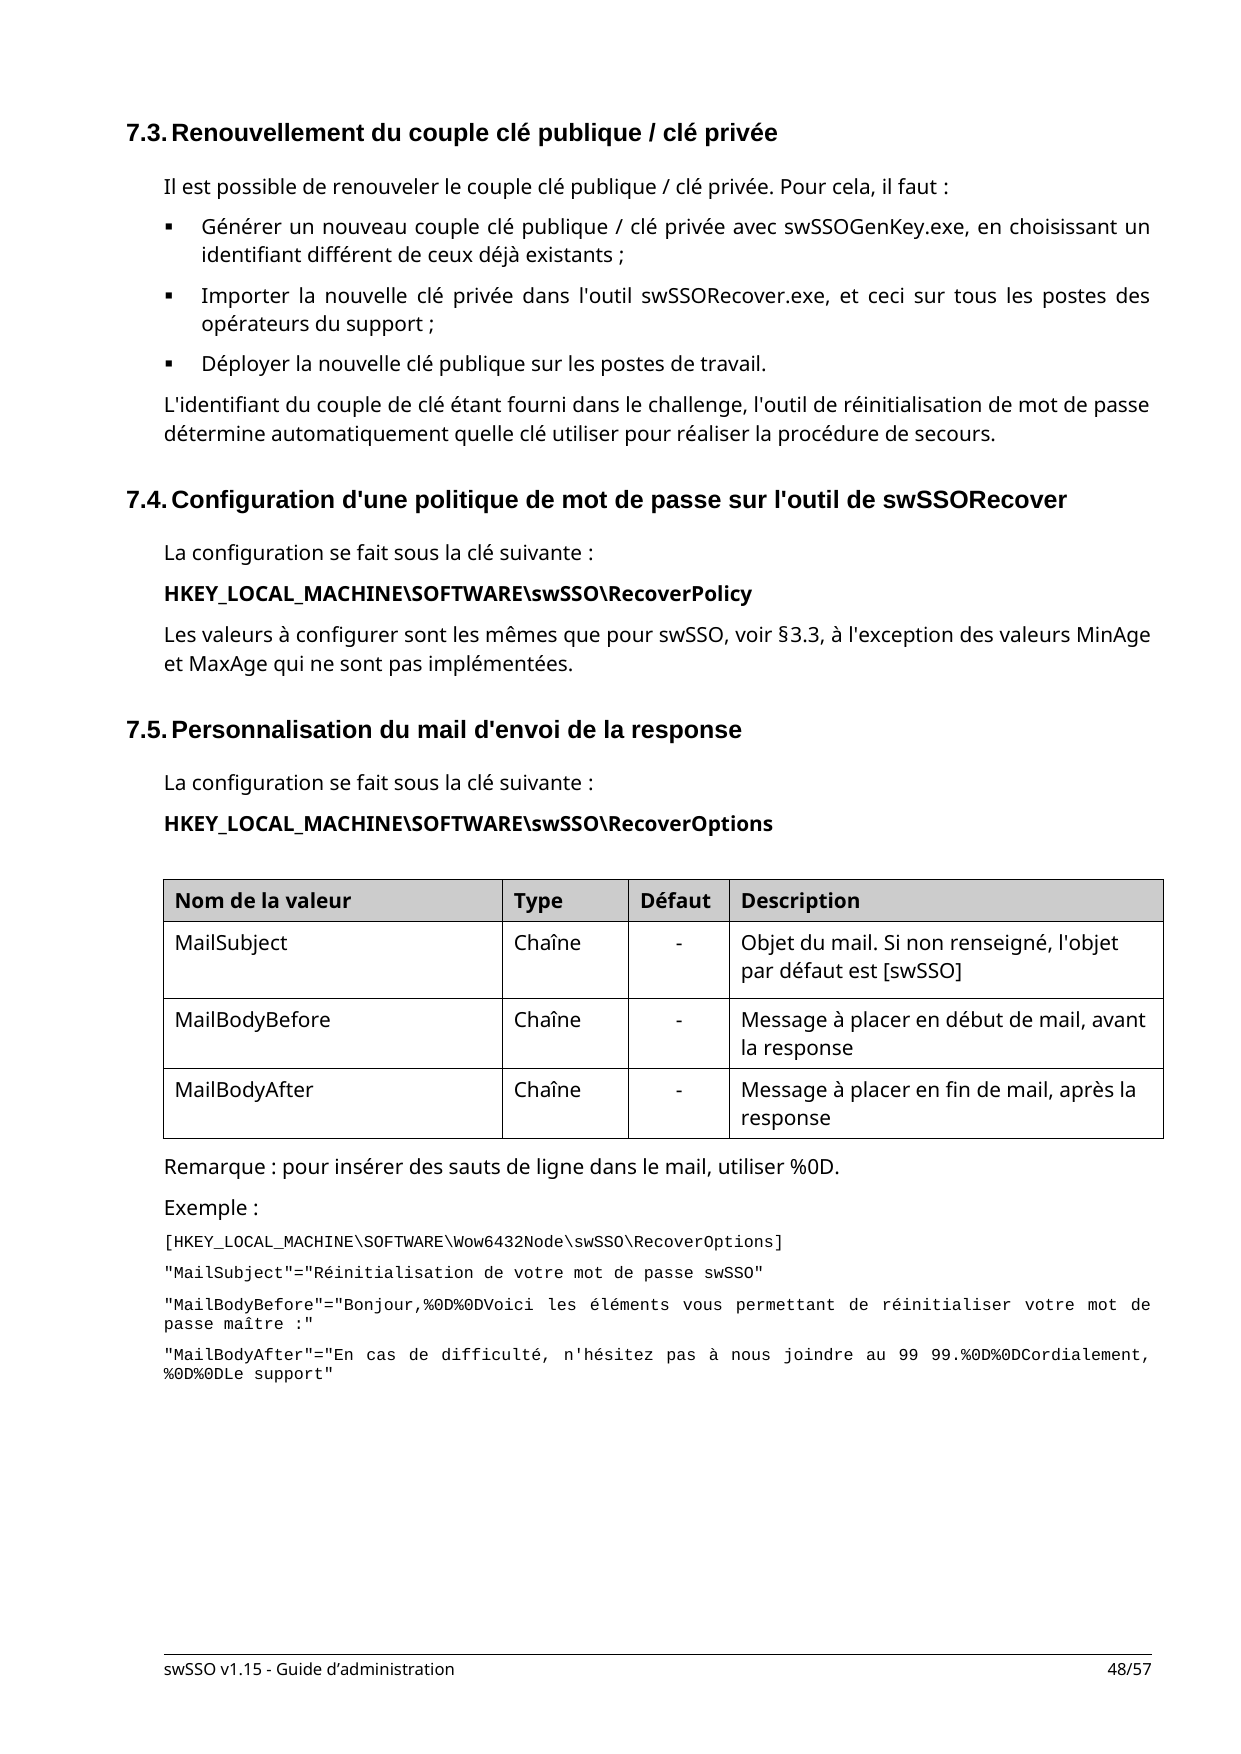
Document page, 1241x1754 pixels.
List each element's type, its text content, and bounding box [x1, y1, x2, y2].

table_cell Message à placer en fin de mail, après la response [730, 1069, 1163, 1138]
text HKEY_LOCAL_MACHINE\SOFTWARE\swSSO\RecoverOptions [164, 809, 1152, 838]
text [HKEY_LOCAL_MACHINE\SOFTWARE\Wow6432Node\swSSO\RecoverOptions] [164, 1234, 1152, 1252]
table_cell MailBodyBefore [164, 999, 502, 1068]
table_header Type [503, 880, 628, 921]
table_header Nom de la valeur [164, 880, 502, 921]
list Générer un nouveau couple clé publique / clé privée avec swSSOGenKey.exe, en choisissant un identifiant différent de ceux déjà existants ; [164, 212, 1152, 269]
list Déployer la nouvelle clé publique sur les postes de travail. [164, 349, 1152, 378]
text Les valeurs à configurer sont les mêmes que pour swSSO, voir §3.3, à l'exception des valeurs MinAge et MaxAge qui ne sont pas implémentées. [164, 620, 1152, 677]
table_cell Message à placer en début de mail, avant la response [730, 999, 1163, 1068]
text Remarque : pour insérer des sauts de ligne dans le mail, utiliser %0D. [164, 1152, 1152, 1180]
list Importer la nouvelle clé privée dans l'outil swSSORecover.exe, et ceci sur tous les postes des opérateurs du support ; [164, 281, 1152, 338]
text "MailBodyBefore"="Bonjour,%0D%0DVoici les éléments vous permettant de réinitialiser votre mot de passe maître :" [164, 1296, 1152, 1334]
table_header Défaut [629, 880, 729, 921]
table_cell Chaîne [503, 999, 628, 1068]
table_cell Chaîne [503, 922, 628, 997]
text L'identifiant du couple de clé étant fourni dans le challenge, l'outil de réinitialisation de mot de passe détermine automatiquement quelle clé utiliser pour réaliser la procédure de secours. [164, 390, 1152, 447]
table_cell Chaîne [503, 1069, 628, 1138]
text Exemple : [164, 1193, 1152, 1221]
subtitle Configuration d'une politique de mot de passe sur l'outil de swSSORecover [126, 485, 1152, 513]
text Il est possible de renouveler le couple clé publique / clé privée. Pour cela, il faut : [164, 172, 1152, 200]
table_cell Objet du mail. Si non renseigné, l'objet par défaut est [swSSO] [730, 922, 1163, 997]
text "MailBodyAfter"="En cas de difficulté, n'hésitez pas à nous joindre au 99 99.%0D%0DCordialement,%0D%0DLe support" [164, 1347, 1152, 1384]
subtitle Renouvellement du couple clé publique / clé privée [126, 118, 1152, 147]
table_header Description [730, 880, 1163, 921]
table_cell - [629, 1069, 729, 1138]
text La configuration se fait sous la clé suivante : [164, 768, 1152, 797]
text La configuration se fait sous la clé suivante : [164, 538, 1152, 567]
table_cell - [629, 922, 729, 997]
text "MailSubject"="Réinitialisation de votre mot de passe swSSO" [164, 1265, 1152, 1284]
table_cell MailBodyAfter [164, 1069, 502, 1138]
subtitle Personnalisation du mail d'envoi de la response [126, 715, 1152, 743]
table_cell MailSubject [164, 922, 502, 997]
text HKEY_LOCAL_MACHINE\SOFTWARE\swSSO\RecoverPolicy [164, 579, 1152, 608]
table_cell - [629, 999, 729, 1068]
